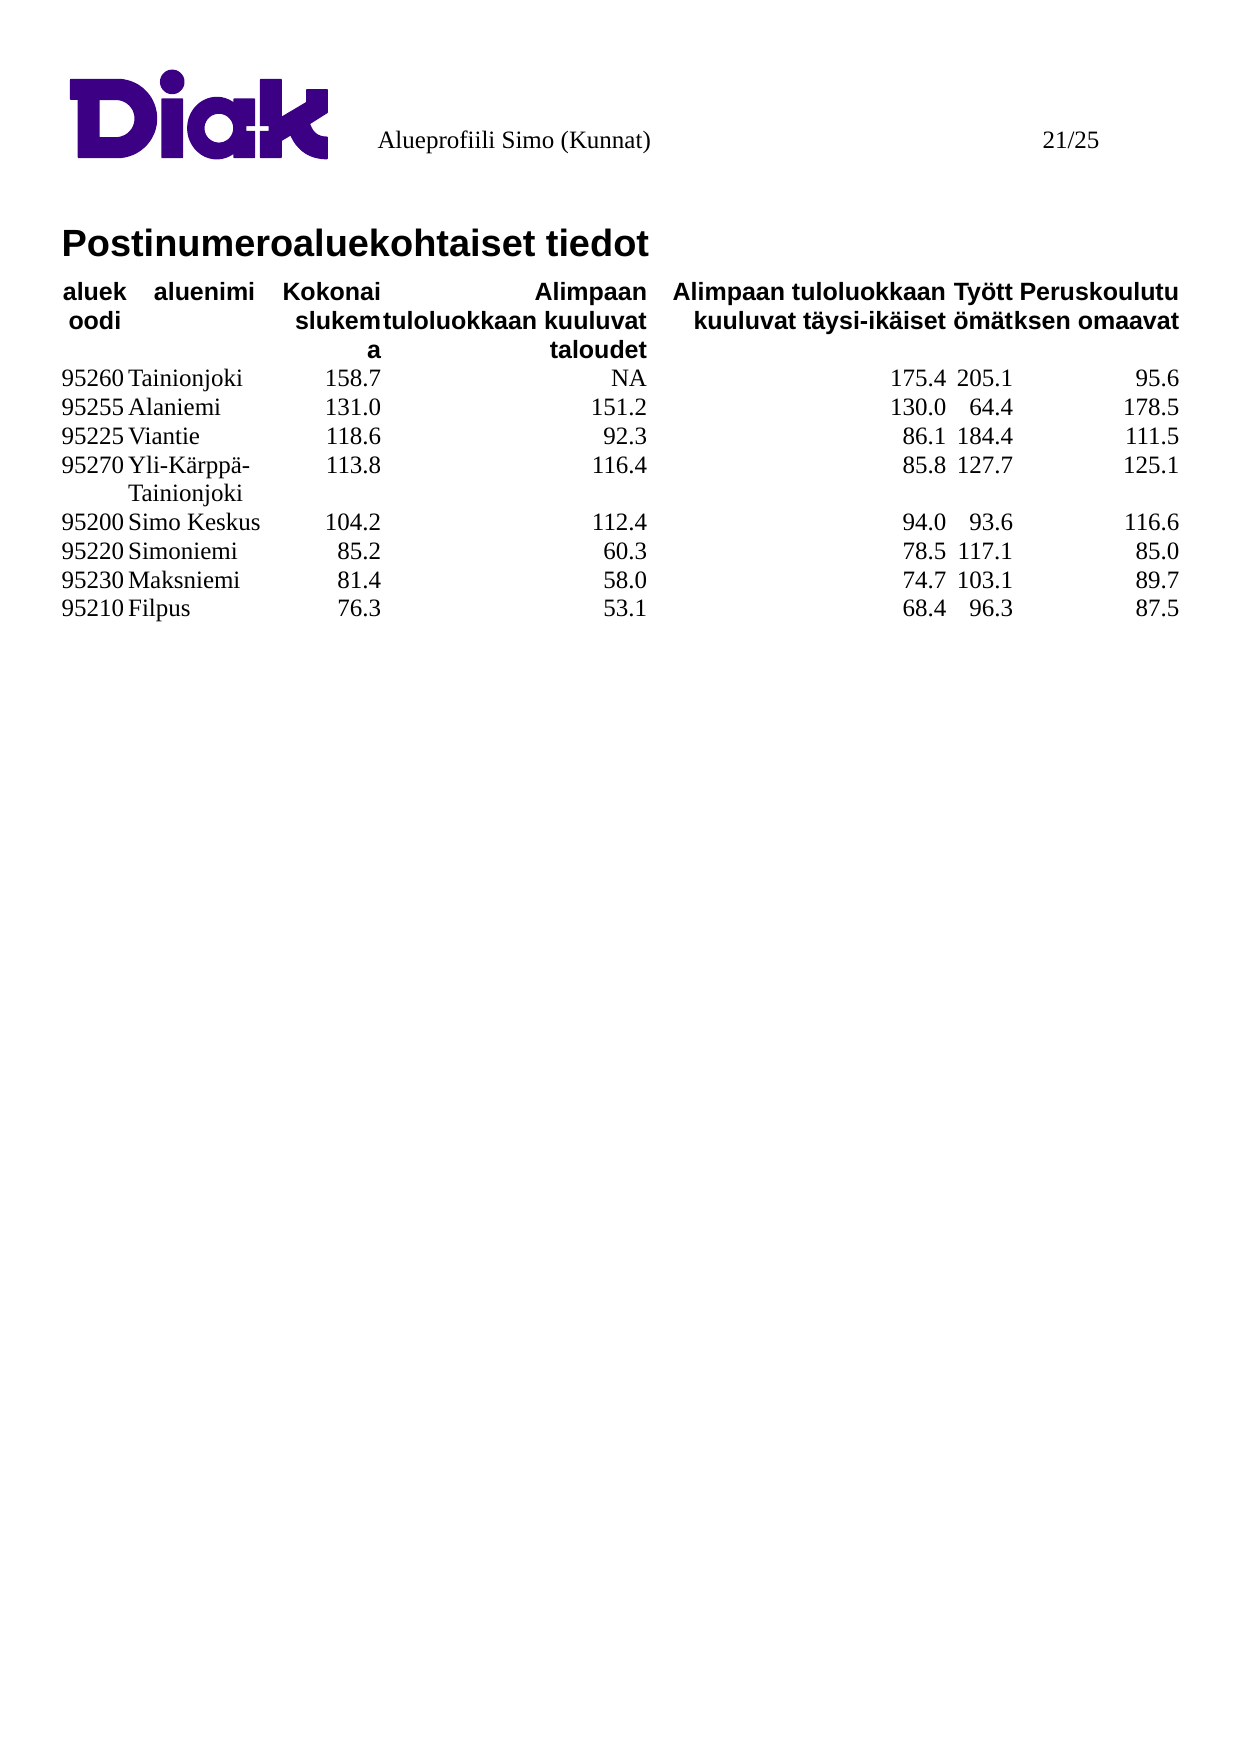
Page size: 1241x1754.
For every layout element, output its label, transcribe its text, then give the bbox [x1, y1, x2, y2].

table_cell 131.0 [281, 392, 381, 421]
table_cell 116.6 [1013, 507, 1179, 536]
table_cell Filpus [128, 594, 281, 622]
table_cell 116.4 [381, 450, 647, 507]
table_cell 95230 [61, 565, 128, 593]
table_cell 175.4 [647, 364, 946, 392]
table_cell 76.3 [281, 594, 381, 622]
table_cell 103.1 [946, 565, 1013, 593]
table_cell 111.5 [1013, 421, 1179, 450]
table_cell 85.0 [1013, 536, 1179, 565]
table_cell 95225 [61, 421, 128, 450]
table_cell 95220 [61, 536, 128, 565]
table_cell 127.7 [946, 450, 1013, 507]
table_cell 95260 [61, 364, 128, 392]
table_cell 158.7 [281, 364, 381, 392]
table_cell Simo Keskus [128, 507, 281, 536]
table_cell 205.1 [946, 364, 1013, 392]
table_cell 151.2 [381, 392, 647, 421]
table_cell 95.6 [1013, 364, 1179, 392]
table_cell 64.4 [946, 392, 1013, 421]
table_header Peruskoulutuksen omaavat [1013, 277, 1179, 363]
table_cell 95255 [61, 392, 128, 421]
table_cell 89.7 [1013, 565, 1179, 593]
table_cell 78.5 [647, 536, 946, 565]
table_cell 125.1 [1013, 450, 1179, 507]
table_cell 58.0 [381, 565, 647, 593]
table_cell 95200 [61, 507, 128, 536]
table_cell 96.3 [946, 594, 1013, 622]
table_cell 104.2 [281, 507, 381, 536]
table_cell Tainionjoki [128, 364, 281, 392]
table_cell 85.2 [281, 536, 381, 565]
table_cell 81.4 [281, 565, 381, 593]
table_cell 68.4 [647, 594, 946, 622]
table_cell 95210 [61, 594, 128, 622]
table_cell 53.1 [381, 594, 647, 622]
table_cell Alaniemi [128, 392, 281, 421]
table_header Kokonaislukema [281, 277, 381, 363]
table_cell 95270 [61, 450, 128, 507]
table_header aluekoodi [61, 277, 128, 363]
table_cell 94.0 [647, 507, 946, 536]
table_cell 113.8 [281, 450, 381, 507]
subtitle Postinumeroaluekohtaiset tiedot [61, 221, 1179, 265]
table_header Alimpaan tuloluokkaan kuuluvat täysi-ikäiset [647, 277, 946, 363]
table_cell Yli-Kärppä-Tainionjoki [128, 450, 281, 507]
table_cell NA [381, 364, 647, 392]
table_cell 92.3 [381, 421, 647, 450]
table_cell 87.5 [1013, 594, 1179, 622]
table_cell Viantie [128, 421, 281, 450]
table_cell 60.3 [381, 536, 647, 565]
table_cell 85.8 [647, 450, 946, 507]
table_header Alimpaan tuloluokkaan kuuluvat taloudet [381, 277, 647, 363]
table_cell 184.4 [946, 421, 1013, 450]
table_header Työttömät [946, 277, 1013, 363]
table_cell Maksniemi [128, 565, 281, 593]
table_cell Simoniemi [128, 536, 281, 565]
table_cell 178.5 [1013, 392, 1179, 421]
table_cell 112.4 [381, 507, 647, 536]
table_header aluenimi [128, 277, 281, 363]
table_cell 93.6 [946, 507, 1013, 536]
table_cell 130.0 [647, 392, 946, 421]
table_cell 86.1 [647, 421, 946, 450]
table_cell 118.6 [281, 421, 381, 450]
table_cell 117.1 [946, 536, 1013, 565]
table_cell 74.7 [647, 565, 946, 593]
